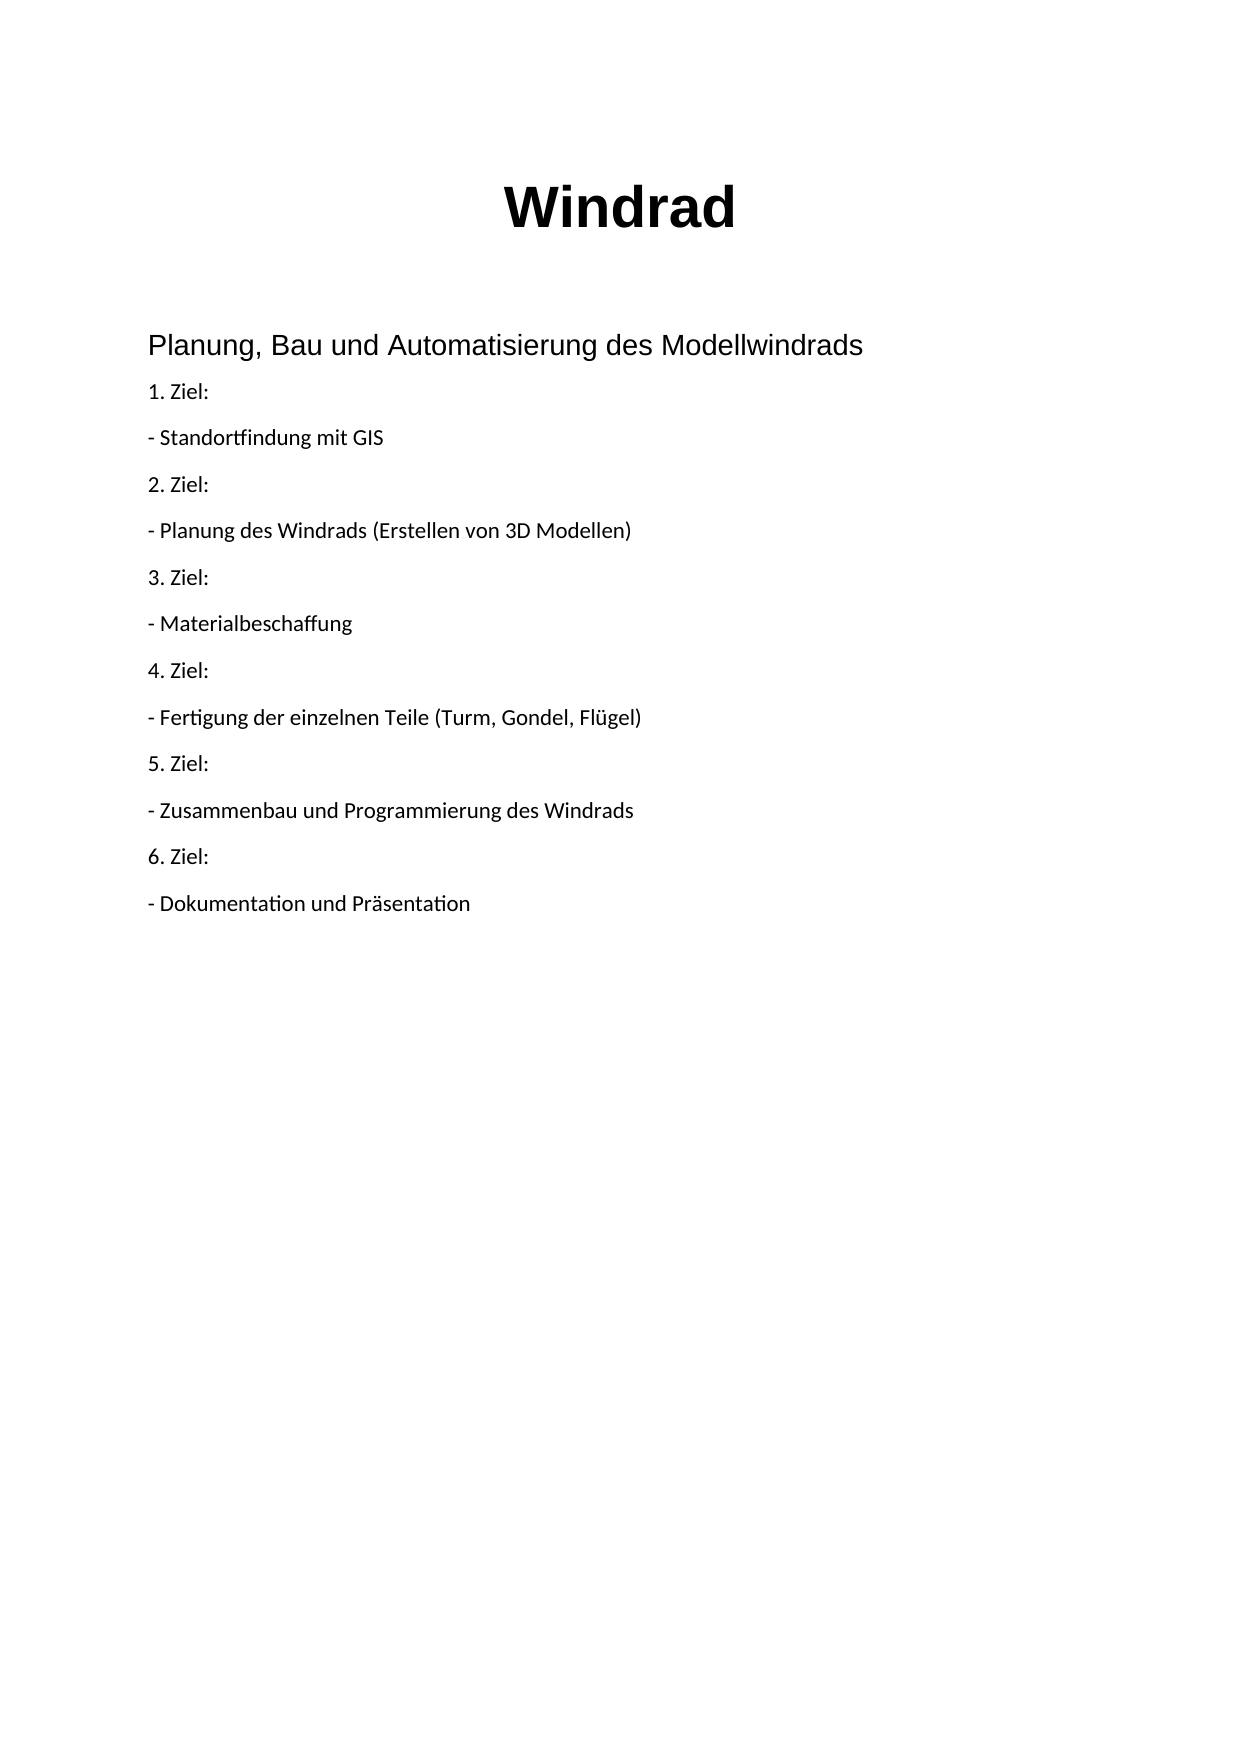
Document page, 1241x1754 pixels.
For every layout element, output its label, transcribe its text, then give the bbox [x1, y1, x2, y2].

text - Standortfindung mit GIS [148, 423, 1093, 451]
text 2. Ziel: [148, 470, 1093, 498]
subtitle Planung, Bau und Automatisierung des Modellwindrads [148, 328, 1093, 362]
text - Materialbeschaffung [148, 609, 1093, 638]
text 1. Ziel: [148, 377, 1093, 405]
text 6. Ziel: [148, 842, 1093, 870]
text - Zusammenbau und Programmierung des Windrads [148, 796, 1093, 824]
text - Dokumentation und Präsentation [148, 889, 1093, 917]
text - Fertigung der einzelnen Teile (Turm, Gondel, Flügel) [148, 703, 1093, 731]
text 4. Ziel: [148, 656, 1093, 684]
text 5. Ziel: [148, 749, 1093, 777]
title Windrad [148, 173, 1093, 240]
text - Planung des Windrads (Erstellen von 3D Modellen) [148, 516, 1093, 544]
text 3. Ziel: [148, 563, 1093, 591]
